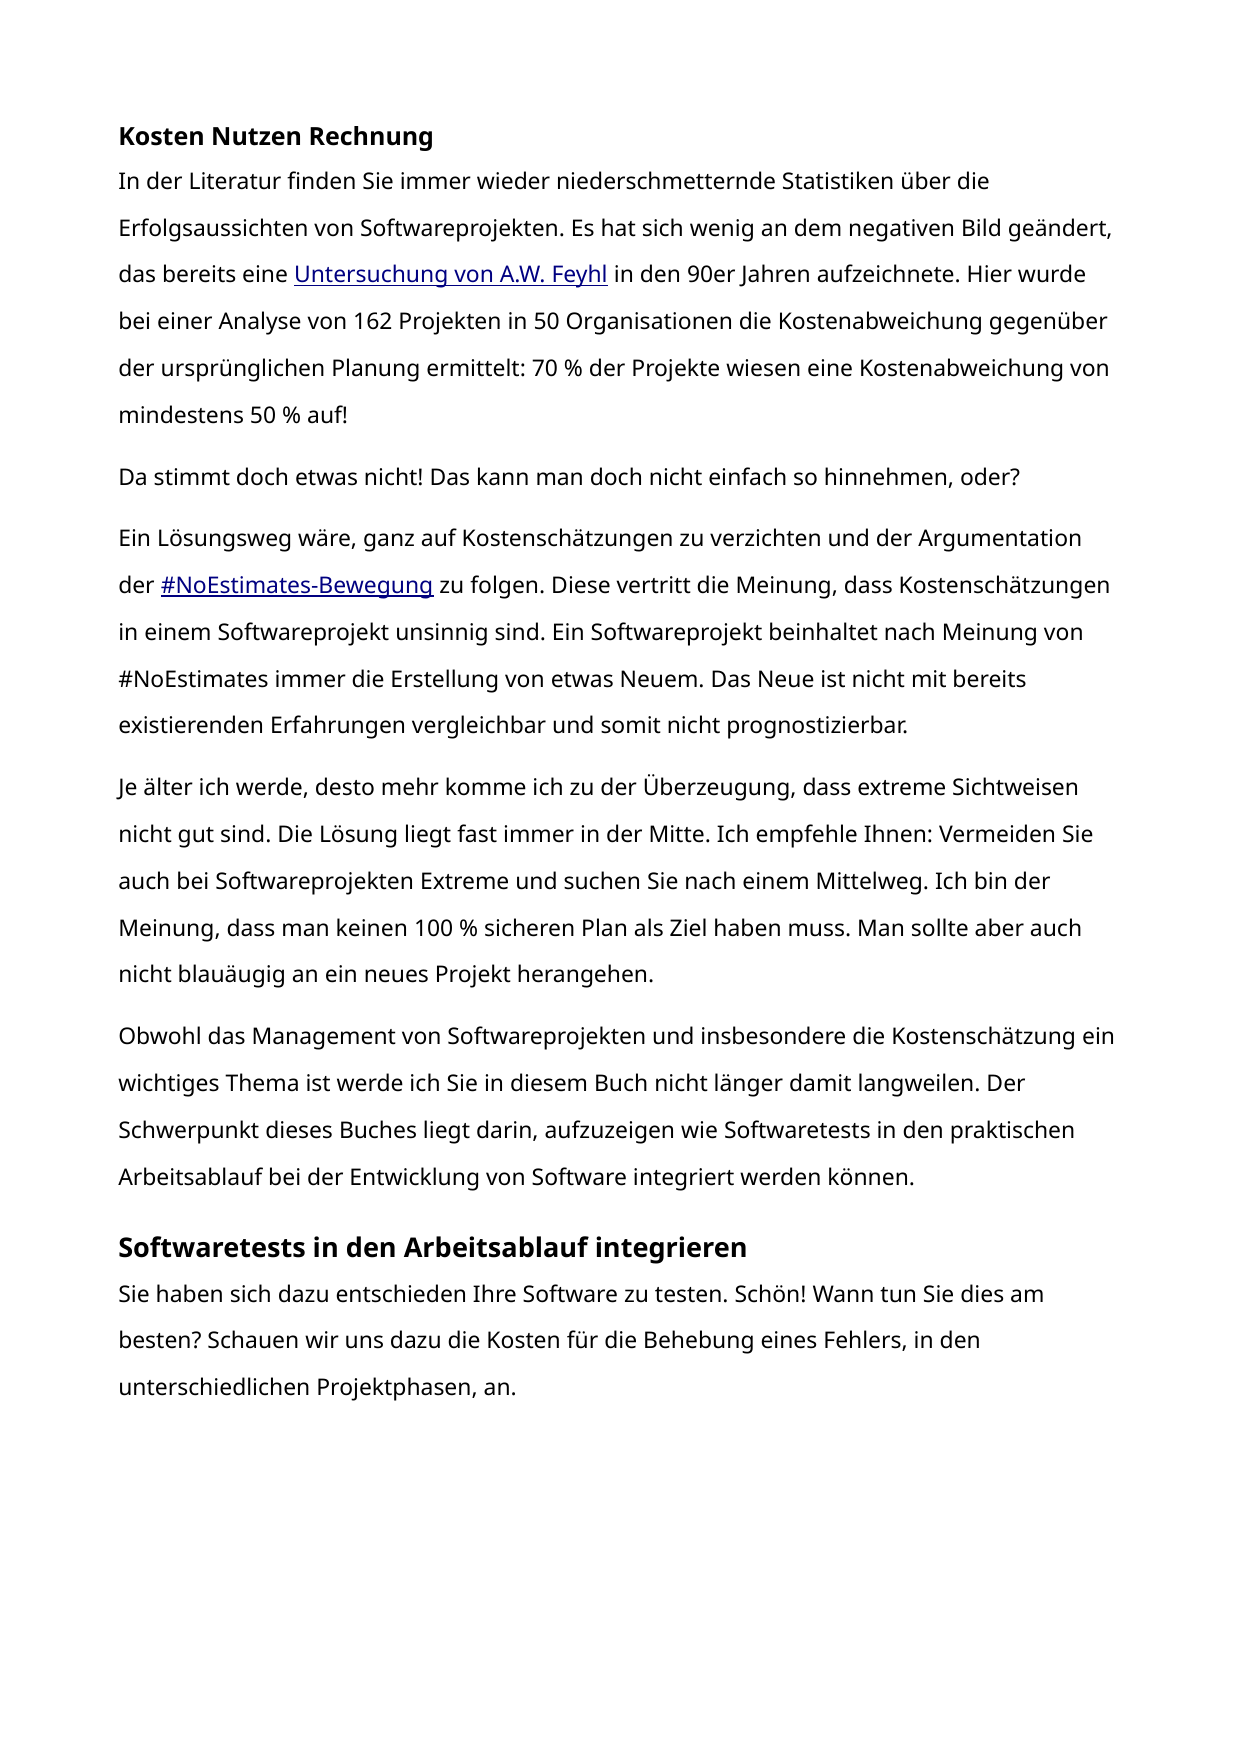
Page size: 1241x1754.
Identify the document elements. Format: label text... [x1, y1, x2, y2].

text Je älter ich werde, desto mehr komme ich zu der Überzeugung, dass extreme Sichtweisen nicht gut sind. Die Lösung liegt fast immer in der Mitte. Ich empfehle Ihnen: Vermeiden Sie auch bei Softwareprojekten Extreme und suchen Sie nach einem Mittelweg. Ich bin der Meinung, dass man keinen 100 % sicheren Plan als Ziel haben muss. Man sollte aber auch nicht blauäugig an ein neues Projekt herangehen. [118, 771, 1122, 990]
text Da stimmt doch etwas nicht! Das kann man doch nicht einfach so hinnehmen, oder? [118, 461, 1122, 492]
text Sie haben sich dazu entschieden Ihre Software zu testen. Schön! Wann tun Sie dies am besten? Schauen wir uns dazu die Kosten für die Behebung eines Fehlers, in den unterschiedlichen Projektphasen, an. [118, 1278, 1122, 1403]
subtitle Kosten Nutzen Rechnung [118, 118, 1122, 152]
subtitle Softwaretests in den Arbeitsablauf integrieren [118, 1228, 1122, 1265]
text In der Literatur finden Sie immer wieder niederschmetternde Statistiken über die Erfolgsaussichten von Softwareprojekten. Es hat sich wenig an dem negativen Bild geändert, das bereits eine Untersuchung von A.W. Feyhl in den 90er Jahren aufzeichnete. Hier wurde bei einer Analyse von 162 Projekten in 50 Organisationen die Kostenabweichung gegenüber der ursprünglichen Planung ermittelt: 70 % der Projekte wiesen eine Kostenabweichung von mindestens 50 % auf! [118, 165, 1122, 430]
text Obwohl das Management von Softwareprojekten und insbesondere die Kostenschätzung ein wichtiges Thema ist werde ich Sie in diesem Buch nicht länger damit langweilen. Der Schwerpunkt dieses Buches liegt darin, aufzuzeigen wie Softwaretests in den praktischen Arbeitsablauf bei der Entwicklung von Software integriert werden können. [118, 1020, 1122, 1192]
text Ein Lösungsweg wäre, ganz auf Kostenschätzungen zu verzichten und der Argumentation der #NoEstimates-Bewegung zu folgen. Diese vertritt die Meinung, dass Kostenschätzungen in einem Softwareprojekt unsinnig sind. Ein Softwareprojekt beinhaltet nach Meinung von #NoEstimates immer die Erstellung von etwas Neuem. Das Neue ist nicht mit bereits existierenden Erfahrungen vergleichbar und somit nicht prognostizierbar. [118, 522, 1122, 741]
